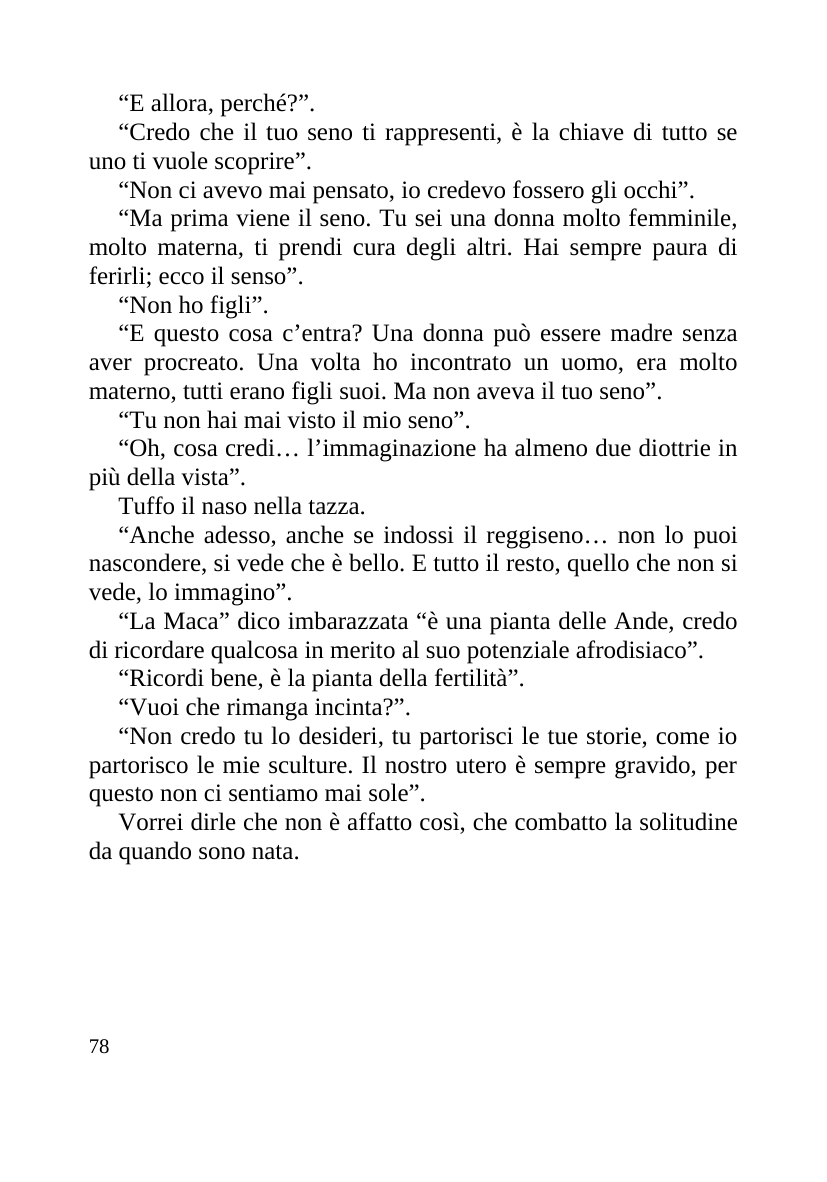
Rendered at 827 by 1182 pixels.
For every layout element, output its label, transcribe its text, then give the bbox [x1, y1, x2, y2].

text “E questo cosa c’entra? Una donna può essere madre senza aver procreato. Una volta ho incontrato un uomo, era molto materno, tutti erano figli suoi. Ma non aveva il tuo seno”. [88, 318, 738, 405]
text Vorrei dirle che non è affatto così, che combatto la solitudine da quando sono nata. [88, 807, 738, 865]
text “Oh, cosa credi… l’immaginazione ha almeno due diottrie in più della vista”. [88, 433, 738, 491]
text “Credo che il tuo seno ti rappresenti, è la chiave di tutto se uno ti vuole scoprire”. [88, 117, 738, 175]
text “Non credo tu lo desideri, tu partorisci le tue storie, come io partorisco le mie sculture. Il nostro utero è sempre gravido, per questo non ci sentiamo mai sole”. [88, 721, 738, 807]
text “E allora, perché?”. [88, 88, 738, 117]
text “La Maca” dico imbarazzata “è una pianta delle Ande, credo di ricordare qualcosa in merito al suo potenziale afrodisiaco”. [88, 606, 738, 663]
text “Ricordi bene, è la pianta della fertilità”. [88, 663, 738, 692]
text “Anche adesso, anche se indossi il reggiseno… non lo puoi nascondere, si vede che è bello. E tutto il resto, quello che non si vede, lo immagino”. [88, 520, 738, 606]
text “Vuoi che rimanga incinta?”. [88, 692, 738, 721]
text “Non ci avevo mai pensato, io credevo fossero gli occhi”. [88, 175, 738, 203]
text “Tu non hai mai visto il mio seno”. [88, 405, 738, 433]
text “Ma prima viene il seno. Tu sei una donna molto femminile, molto materna, ti prendi cura degli altri. Hai sempre paura di ferirli; ecco il senso”. [88, 203, 738, 290]
text Tuffo il naso nella tazza. [88, 491, 738, 520]
text “Non ho figli”. [88, 290, 738, 318]
